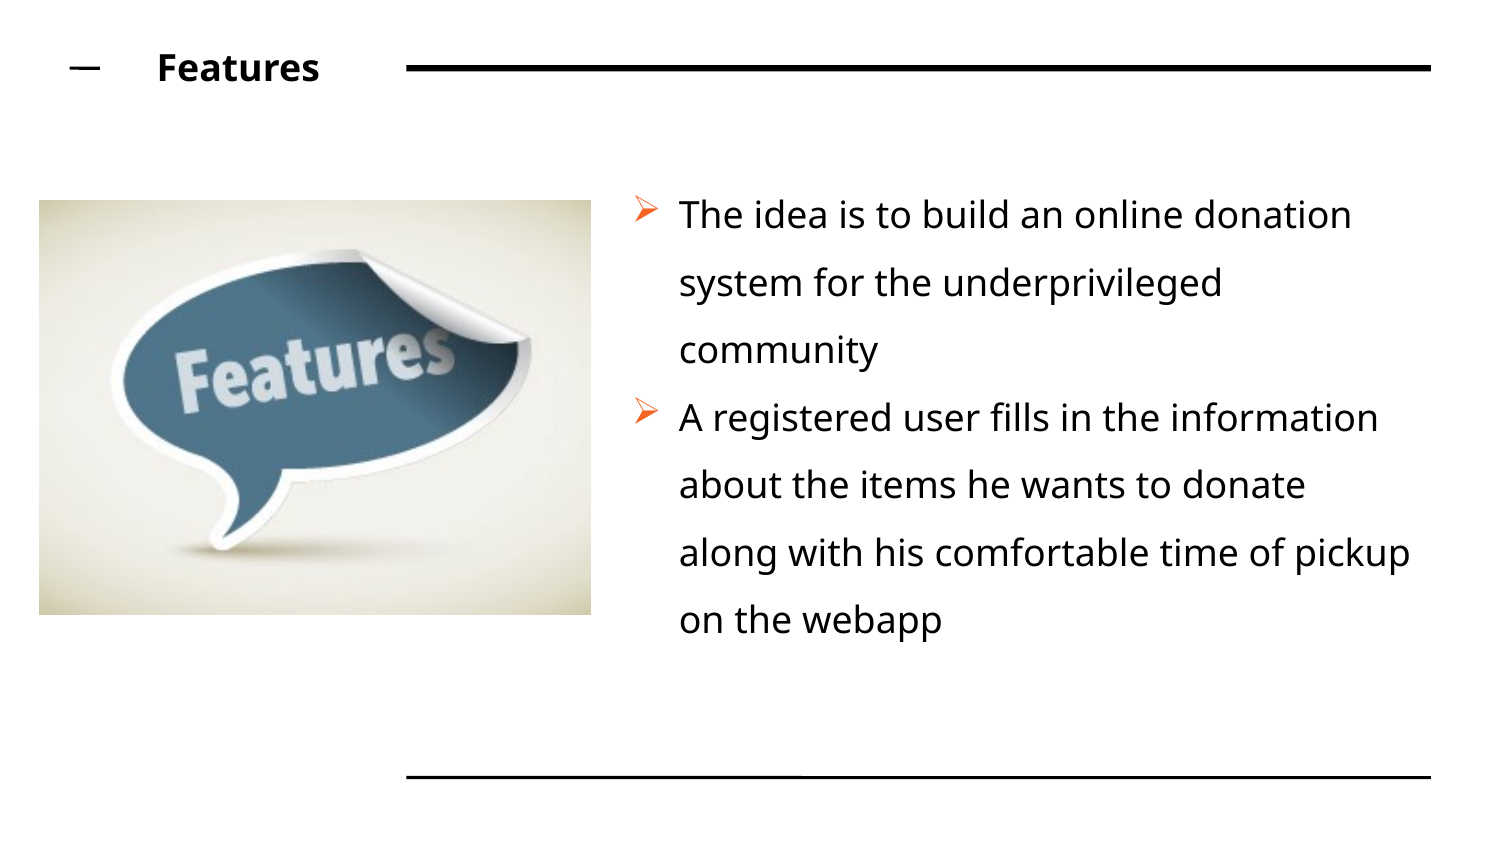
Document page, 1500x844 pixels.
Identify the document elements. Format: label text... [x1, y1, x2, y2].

text_box Features [141, 36, 378, 97]
picture [39, 200, 591, 615]
text_box The idea is to build an online donation system for the underprivileged community A registered user fills in the information about the items he wants to donate along with his comfortable time of pickup on the webapp [616, 153, 1428, 743]
